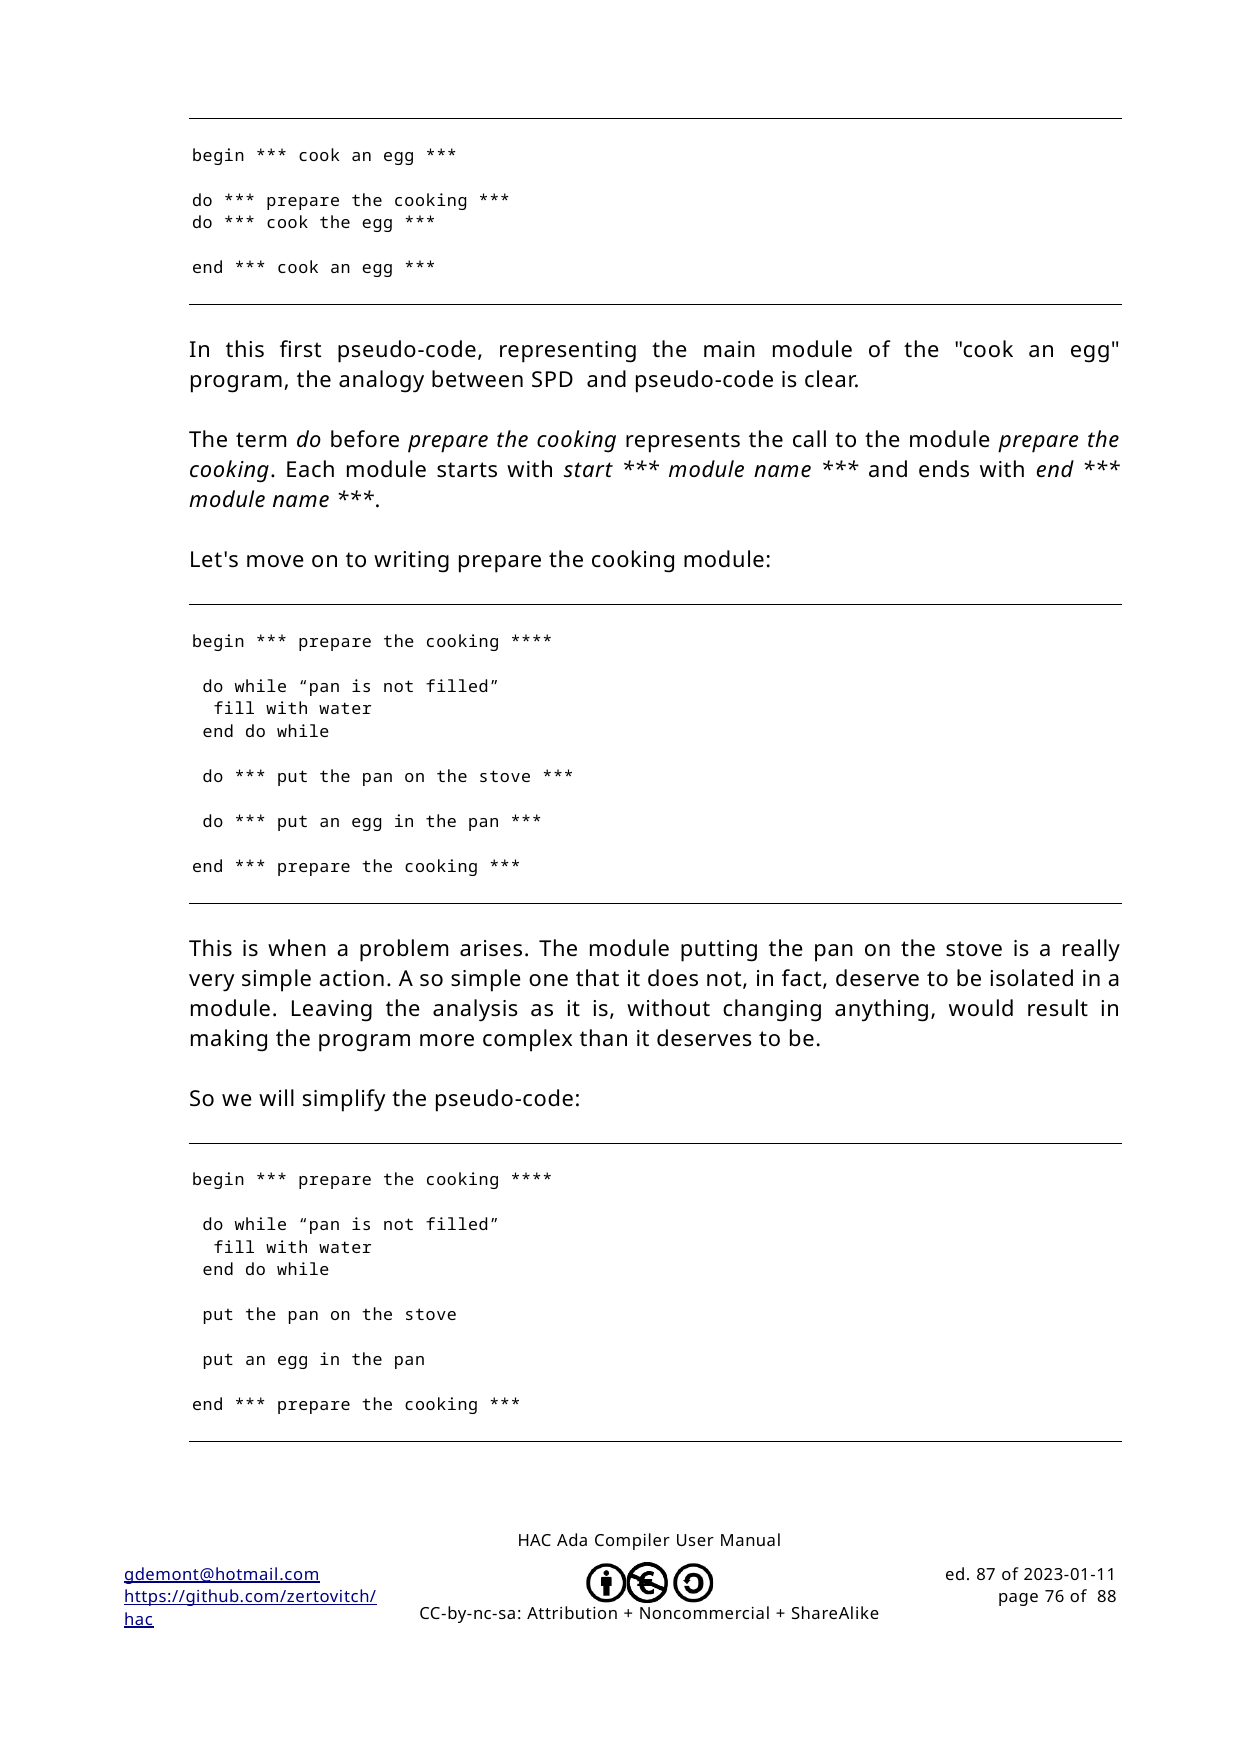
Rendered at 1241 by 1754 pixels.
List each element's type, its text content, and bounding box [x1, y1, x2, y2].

list begin *** cook an egg *** [189, 119, 1122, 163]
text So we will simplify the pseudo-code: [189, 1083, 1122, 1113]
list end *** prepare the cooking *** [189, 829, 1122, 903]
list end *** cook an egg *** [189, 231, 1122, 304]
list do *** put the pan on the stove *** [189, 762, 1122, 784]
list put the pan on the stove [189, 1300, 1122, 1323]
list do while “pan is not filled” [189, 649, 1122, 694]
list do while “pan is not filled” [189, 1188, 1122, 1233]
list begin *** prepare the cooking **** [189, 1144, 1122, 1188]
list begin *** prepare the cooking **** [189, 605, 1122, 649]
picture [585, 1562, 668, 1603]
list end do while [189, 1255, 1122, 1281]
text This is when a problem arises. The module putting the pan on the stove is a really very simple action. A so simple one that it does not, in fact, deserve to be isolated in a module. Leaving the analysis as it is, without changing anything, would result in making the program more complex than it deserves to be. [189, 933, 1122, 1053]
list do *** prepare the cooking *** [189, 163, 1122, 208]
list do *** cook the egg *** [189, 208, 1122, 231]
picture [672, 1562, 714, 1603]
list end do while [189, 717, 1122, 742]
list fill with water [189, 694, 1122, 717]
text Let's move on to writing prepare the cooking module: [189, 544, 1122, 574]
list do *** put an egg in the pan *** [189, 784, 1122, 829]
list fill with water [189, 1233, 1122, 1255]
text In this first pseudo-code, representing the main module of the "cook an egg" program, the analogy between SPD and pseudo-code is clear. [189, 334, 1122, 394]
list end *** prepare the cooking *** [189, 1368, 1122, 1441]
list put an egg in the pan [189, 1323, 1122, 1368]
text The term do before prepare the cooking represents the call to the module prepare the cooking. Each module starts with start *** module name *** and ends with end *** module name ***. [189, 424, 1122, 514]
